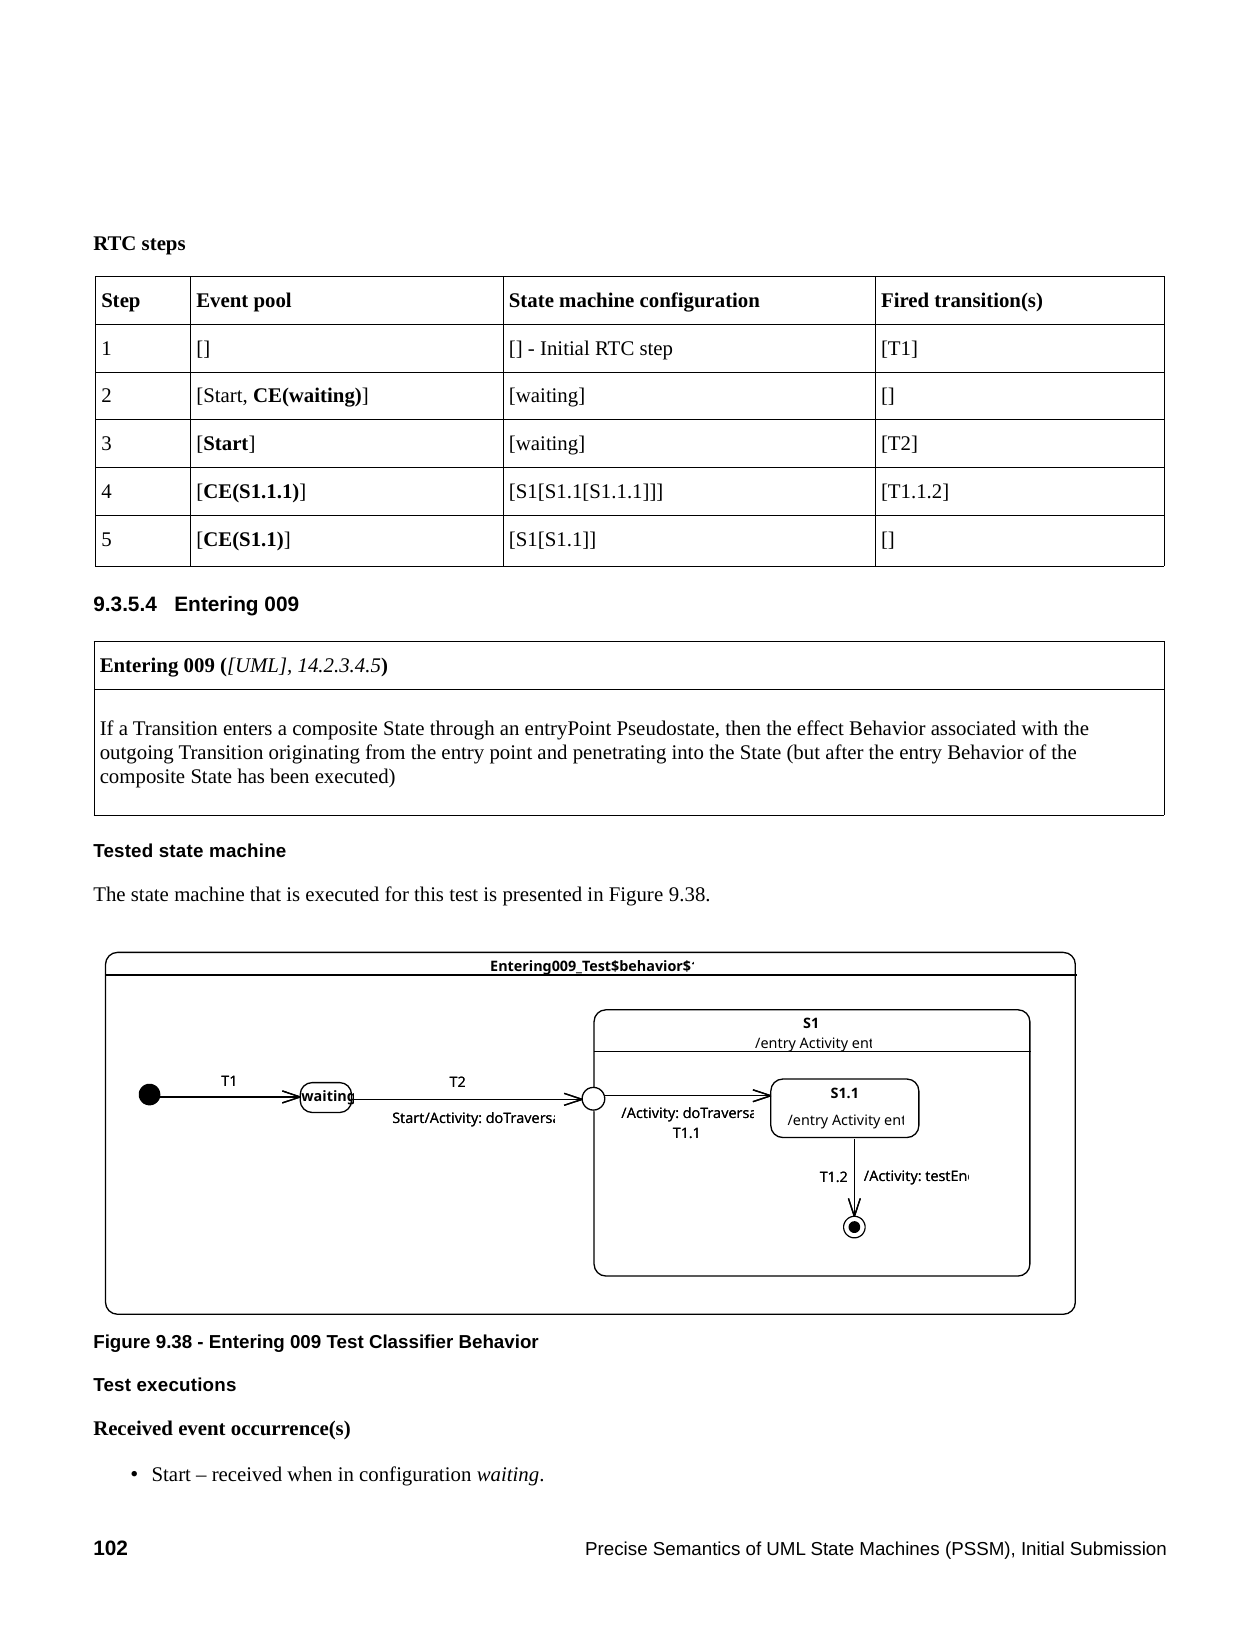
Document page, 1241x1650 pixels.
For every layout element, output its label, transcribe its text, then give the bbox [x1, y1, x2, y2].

table_cell [T2] [876, 420, 1164, 467]
table_header Step [96, 277, 190, 324]
table_cell [waiting] [504, 420, 875, 467]
subtitle Entering 009 [93, 591, 1164, 616]
text RTC steps [93, 231, 1164, 255]
table_cell [] [191, 325, 503, 372]
table_cell [] [876, 516, 1164, 566]
table_cell [CE(S1.1.1)] [191, 468, 503, 515]
table_cell If a Transition enters a composite State through an entryPoint Pseudostate, then the effect Behavior associated with the outgoing Transition originating from the entry point and penetrating into the State (but after the entry Behavior of the composite State has been executed) [95, 690, 1164, 814]
table_cell [waiting] [504, 373, 875, 419]
subtitle Tested state machine [93, 840, 1164, 861]
table_cell 5 [96, 516, 190, 566]
table_cell 3 [96, 420, 190, 467]
table_header Entering 009 ([UML], 14.2.3.4.5) [95, 642, 1164, 689]
table_cell [] [876, 373, 1164, 419]
subtitle Test executions [93, 927, 1164, 1395]
table_cell [T1] [876, 325, 1164, 372]
text The state machine that is executed for this test is presented in Figure 9.38. [93, 882, 1164, 906]
table_cell [T1.1.2] [876, 468, 1164, 515]
table_cell 1 [96, 325, 190, 372]
text Received event occurrence(s) [93, 1416, 1164, 1440]
table_cell [] - Initial RTC step [504, 325, 875, 372]
table_header Event pool [191, 277, 503, 324]
table_cell [Start] [191, 420, 503, 467]
table_cell [CE(S1.1)] [191, 516, 503, 566]
table_cell [S1[S1.1]] [504, 516, 875, 566]
list Start – received when in configuration waiting. [131, 1461, 1164, 1486]
table_cell 4 [96, 468, 190, 515]
text Figure 9.38 - Entering 009 Test Classifier Behavior [93, 940, 1089, 1353]
table_header Fired transition(s) [876, 277, 1164, 324]
table_cell [S1[S1.1[S1.1.1]]] [504, 468, 875, 515]
table_cell 2 [96, 373, 190, 419]
table_header State machine configuration [504, 277, 875, 324]
table_cell [Start, CE(waiting)] [191, 373, 503, 419]
